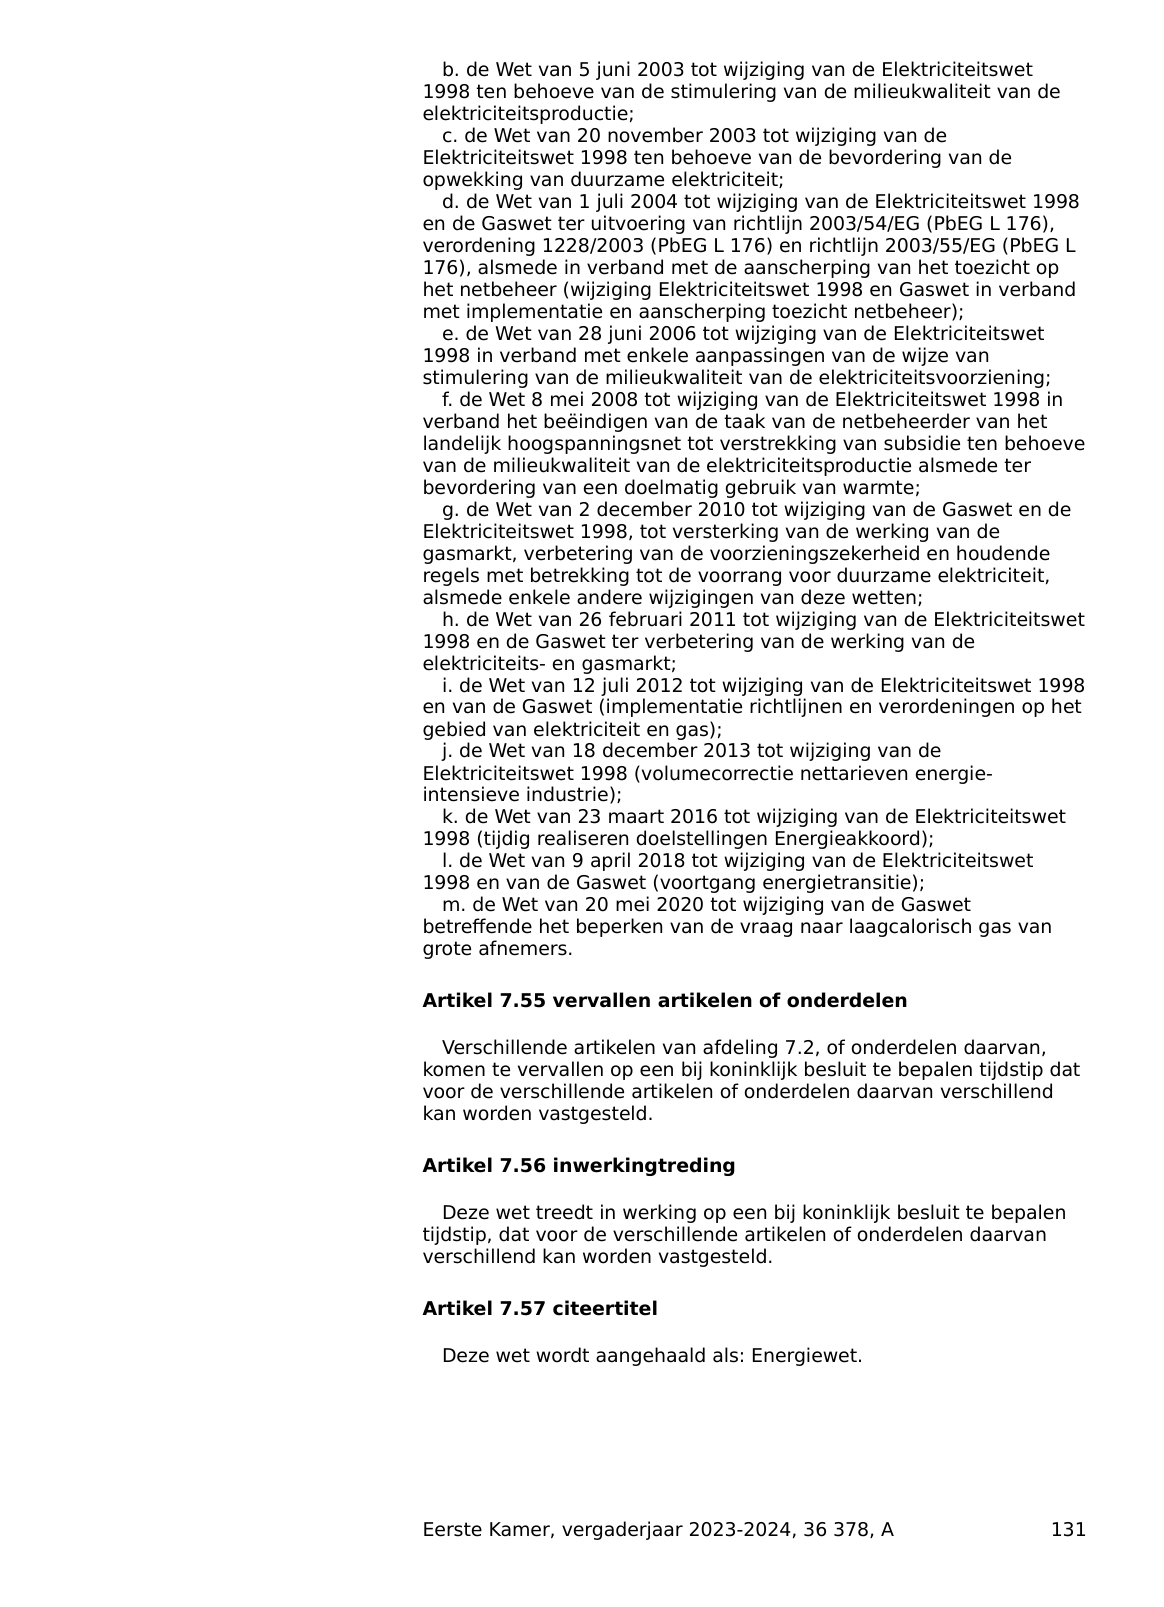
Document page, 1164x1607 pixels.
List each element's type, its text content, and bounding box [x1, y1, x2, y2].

text m. de Wet van 20 mei 2020 tot wijziging van de Gaswet betreffende het beperken van de vraag naar laagcalorisch gas van grote afnemers. [422, 894, 1087, 960]
text i. de Wet van 12 juli 2012 tot wijziging van de Elektriciteitswet 1998 en van de Gaswet (implementatie richtlijnen en verordeningen op het gebied van elektriciteit en gas); [422, 674, 1087, 740]
text b. de Wet van 5 juni 2003 tot wijziging van de Elektriciteitswet 1998 ten behoeve van de stimulering van de milieukwaliteit van de elektriciteitsproductie; [422, 59, 1087, 125]
text h. de Wet van 26 februari 2011 tot wijziging van de Elektriciteitswet 1998 en de Gaswet ter verbetering van de werking van de elektriciteits- en gasmarkt; [422, 608, 1087, 674]
text j. de Wet van 18 december 2013 tot wijziging van de Elektriciteitswet 1998 (volumecorrectie nettarieven energie-intensieve industrie); [422, 740, 1087, 806]
text d. de Wet van 1 juli 2004 tot wijziging van de Elektriciteitswet 1998 en de Gaswet ter uitvoering van richtlijn 2003/54/EG (PbEG L 176), verordening 1228/2003 (PbEG L 176) en richtlijn 2003/55/EG (PbEG L 176), alsmede in verband met de aanscherping van het toezicht op het netbeheer (wijziging Elektriciteitswet 1998 en Gaswet in verband met implementatie en aanscherping toezicht netbeheer); [422, 191, 1087, 323]
text e. de Wet van 28 juni 2006 tot wijziging van de Elektriciteitswet 1998 in verband met enkele aanpassingen van de wijze van stimulering van de milieukwaliteit van de elektriciteitsvoorziening; [422, 323, 1087, 389]
text Deze wet treedt in werking op een bij koninklijk besluit te bepalen tijdstip, dat voor de verschillende artikelen of onderdelen daarvan verschillend kan worden vastgesteld. [422, 1202, 1087, 1268]
subtitle Artikel 7.56 inwerkingtreding [422, 1155, 1087, 1177]
text Deze wet wordt aangehaald als: Energiewet. [422, 1345, 1087, 1367]
text l. de Wet van 9 april 2018 tot wijziging van de Elektriciteitswet 1998 en van de Gaswet (voortgang energietransitie); [422, 850, 1087, 894]
text k. de Wet van 23 maart 2016 tot wijziging van de Elektriciteitswet 1998 (tijdig realiseren doelstellingen Energieakkoord); [422, 806, 1087, 850]
text Verschillende artikelen van afdeling 7.2, of onderdelen daarvan, komen te vervallen op een bij koninklijk besluit te bepalen tijdstip dat voor de verschillende artikelen of onderdelen daarvan verschillend kan worden vastgesteld. [422, 1037, 1087, 1125]
text c. de Wet van 20 november 2003 tot wijziging van de Elektriciteitswet 1998 ten behoeve van de bevordering van de opwekking van duurzame elektriciteit; [422, 125, 1087, 191]
subtitle Artikel 7.57 citeertitel [422, 1298, 1087, 1320]
text g. de Wet van 2 december 2010 tot wijziging van de Gaswet en de Elektriciteitswet 1998, tot versterking van de werking van de gasmarkt, verbetering van de voorzieningszekerheid en houdende regels met betrekking tot de voorrang voor duurzame elektriciteit, alsmede enkele andere wijzigingen van deze wetten; [422, 499, 1087, 608]
text f. de Wet 8 mei 2008 tot wijziging van de Elektriciteitswet 1998 in verband het beëindigen van de taak van de netbeheerder van het landelijk hoogspanningsnet tot verstrekking van subsidie ten behoeve van de milieukwaliteit van de elektriciteitsproductie alsmede ter bevordering van een doelmatig gebruik van warmte; [422, 389, 1087, 499]
subtitle Artikel 7.55 vervallen artikelen of onderdelen [422, 990, 1087, 1012]
